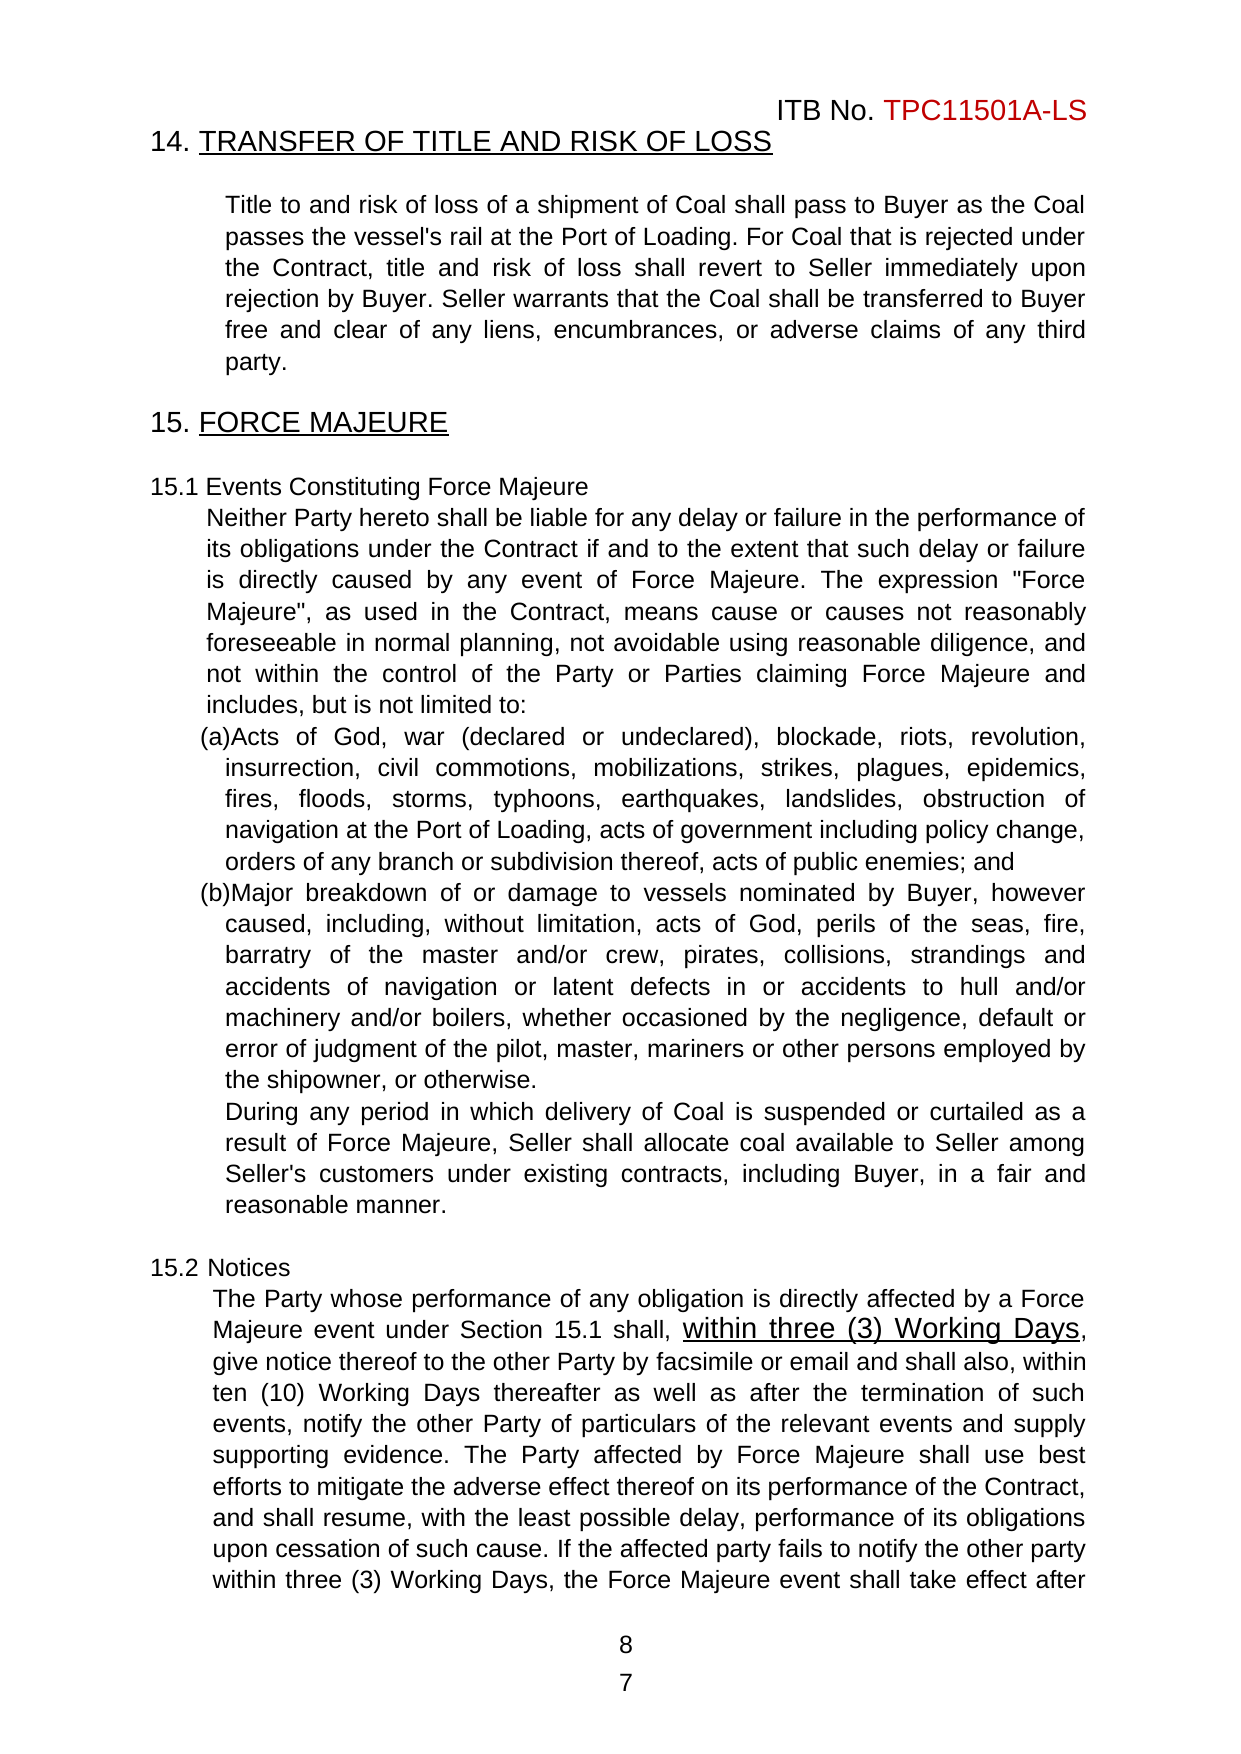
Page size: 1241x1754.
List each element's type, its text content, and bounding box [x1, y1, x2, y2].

text (a)Acts of God, war (declared or undeclared), blockade, riots, revolution, insurrection, civil commotions, mobilizations, strikes, plagues, epidemics, fires, floods, storms, typhoons, earthquakes, landslides, obstruction of navigation at the Port of Loading, acts of government including policy change, orders of any branch or subdivision thereof, acts of public enemies; and [200, 720, 1087, 876]
text 14. TRANSFER OF TITLE AND RISK OF LOSS [150, 126, 1192, 157]
text During any period in which delivery of Coal is suspended or curtailed as a result of Force Majeure, Seller shall allocate coal available to Seller among Seller's customers under existing contracts, including Buyer, in a fair and reasonable manner. [225, 1095, 1087, 1220]
text The Party whose performance of any obligation is directly affected by a Force Majeure event under Section 15.1 shall, within three (3) Working Days, give notice thereof to the other Party by facsimile or email and shall also, within ten (10) Working Days thereafter as well as after the termination of such events, notify the other Party of particulars of the relevant events and supply supporting evidence. The Party affected by Force Majeure shall use best efforts to mitigate the adverse effect thereof on its performance of the Contract, and shall resume, with the least possible delay, performance of its obligations upon cessation of such cause. If the affected party fails to notify the other party within three (3) Working Days, the Force Majeure event shall take effect after [212, 1282, 1087, 1595]
text (b)Major breakdown of or damage to vessels nominated by Buyer, however caused, including, without limitation, acts of God, perils of the seas, fire, barratry of the master and/or crew, pirates, collisions, strandings and accidents of navigation or latent defects in or accidents to hull and/or machinery and/or boilers, whether occasioned by the negligence, default or error of judgment of the pilot, master, mariners or other persons employed by the shipowner, or otherwise. [200, 876, 1087, 1095]
text 15.2 Notices [150, 1251, 1087, 1282]
text 15.1 Events Constituting Force Majeure [150, 470, 1087, 501]
text 15. FORCE MAJEURE [150, 407, 1192, 439]
text Title to and risk of loss of a shipment of Coal shall pass to Buyer as the Coal passes the vessel's rail at the Port of Loading. For Coal that is rejected under the Contract, title and risk of loss shall revert to Seller immediately upon rejection by Buyer. Seller warrants that the Coal shall be transferred to Buyer free and clear of any liens, encumbrances, or adverse claims of any third party. [225, 189, 1087, 376]
text Neither Party hereto shall be liable for any delay or failure in the performance of its obligations under the Contract if and to the extent that such delay or failure is directly caused by any event of Force Majeure. The expression "Force Majeure", as used in the Contract, means cause or causes not reasonably foreseeable in normal planning, not avoidable using reasonable diligence, and not within the control of the Party or Parties claiming Force Majeure and includes, but is not limited to: [206, 501, 1087, 720]
